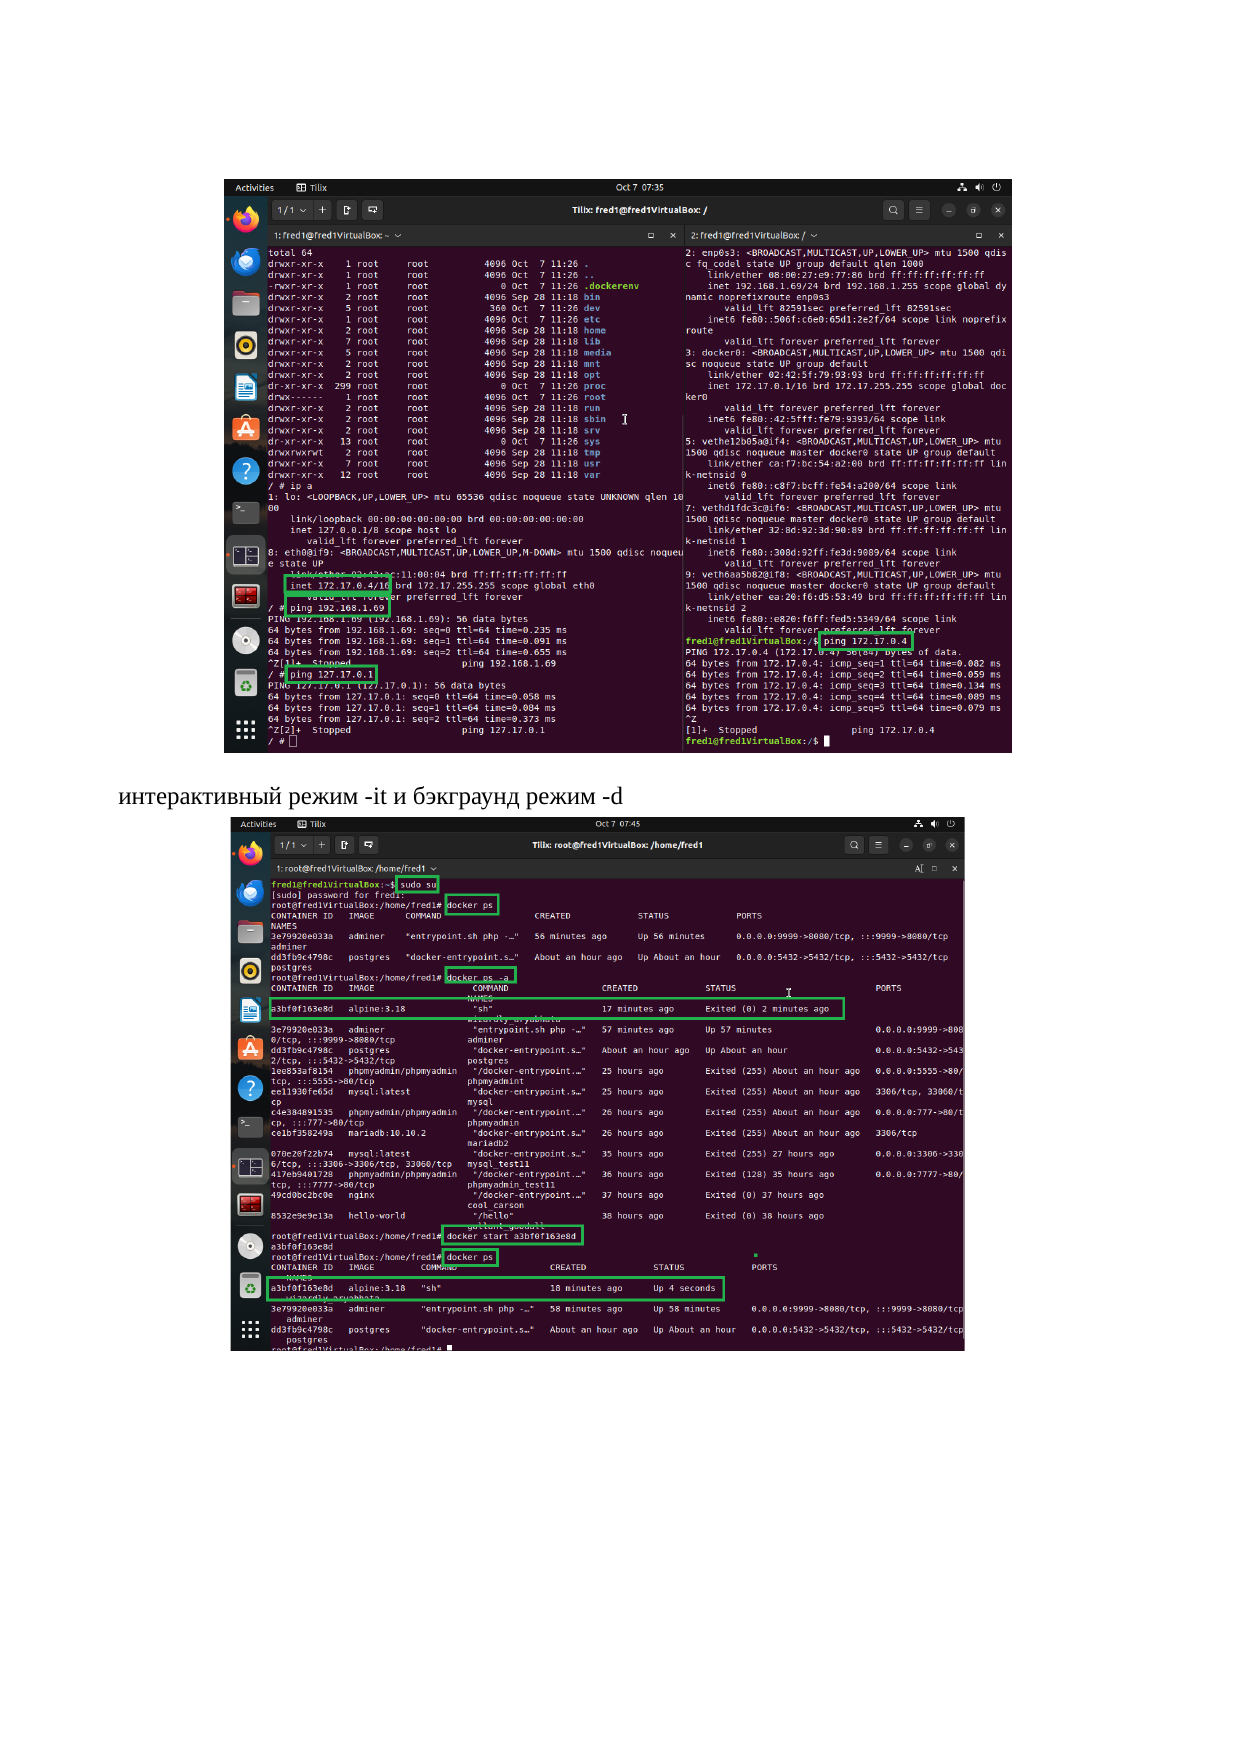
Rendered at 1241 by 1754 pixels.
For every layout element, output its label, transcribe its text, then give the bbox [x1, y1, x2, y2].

text интерактивный режим -it и бэкграунд режим -d [118, 781, 1122, 810]
picture [230, 817, 965, 1351]
picture [224, 179, 1012, 753]
